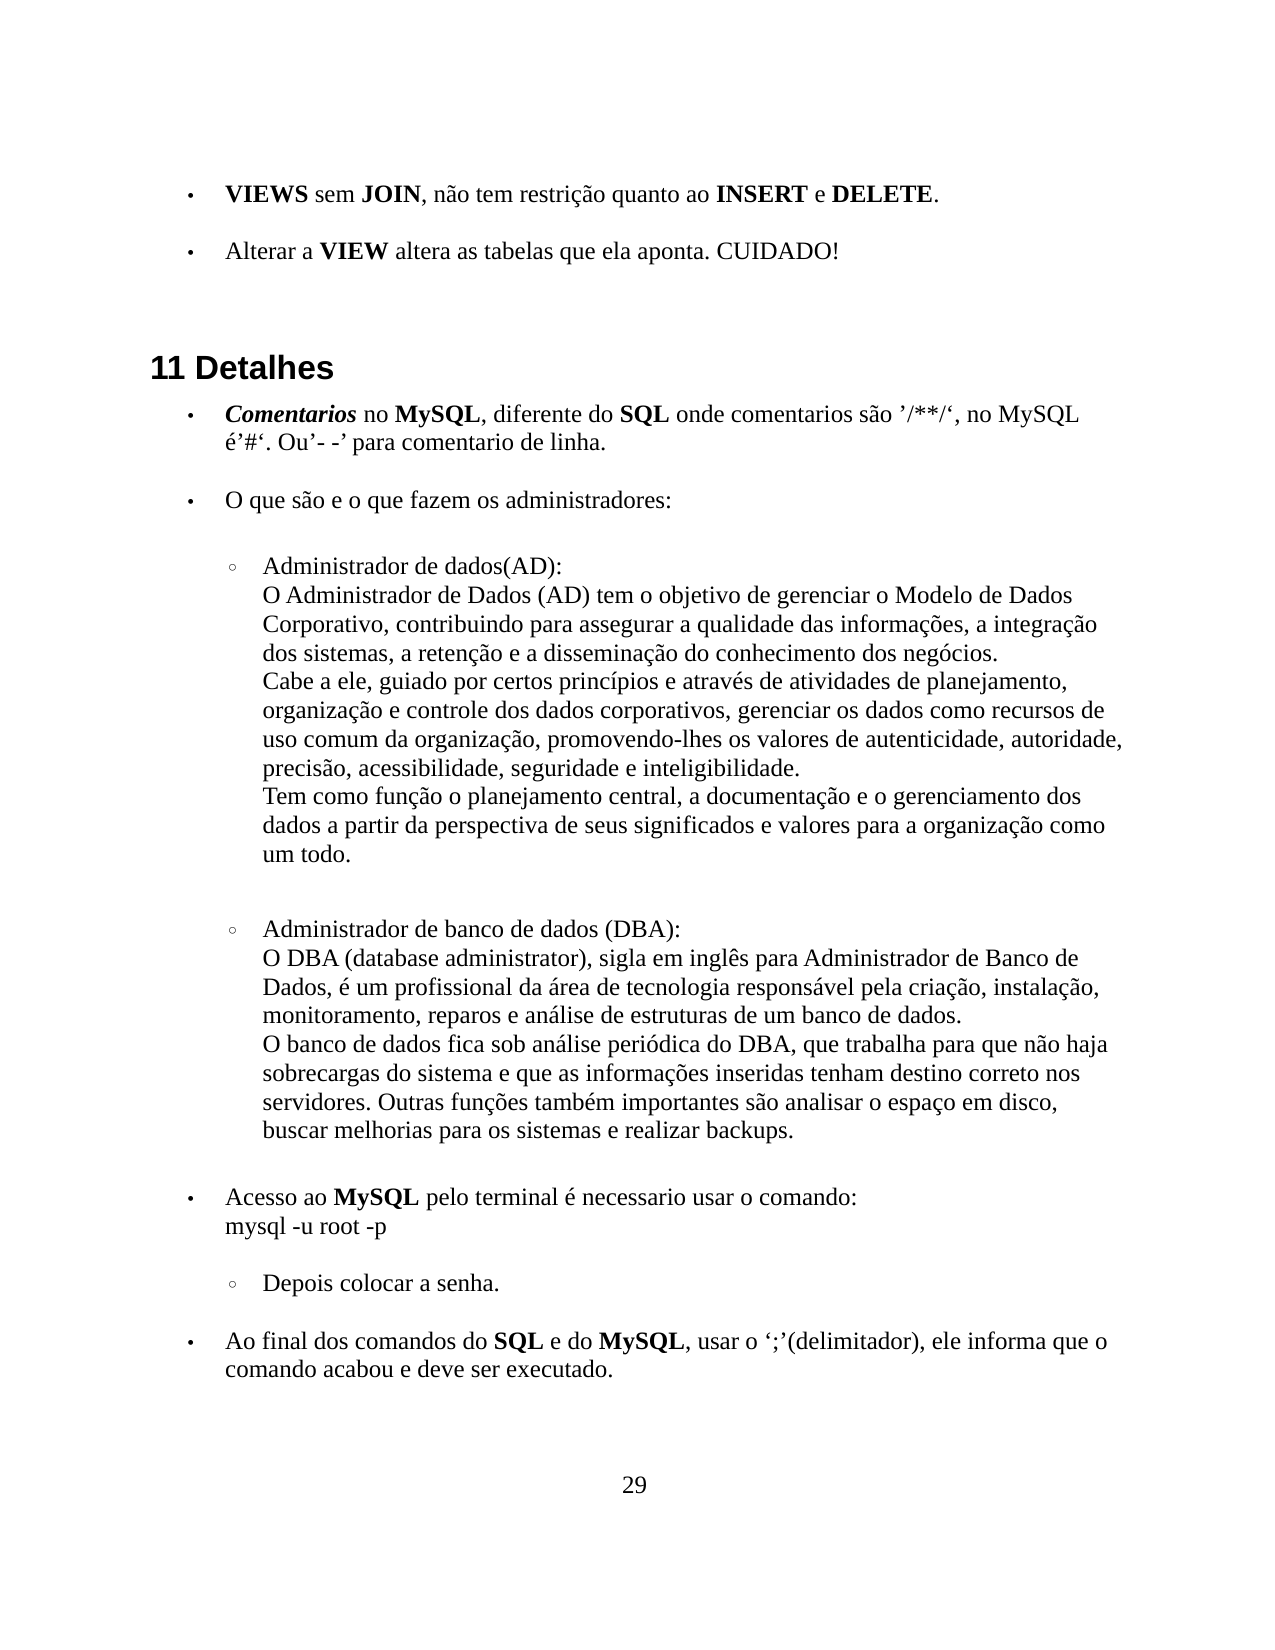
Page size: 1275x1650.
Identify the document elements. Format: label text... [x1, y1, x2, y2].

list O que são e o que fazem os administradores: [187, 485, 1125, 542]
list Administrador de dados(AD): O Administrador de Dados (AD) tem o objetivo de gerenciar o Modelo de Dados Corporativo, contribuindo para assegurar a qualidade das informações, a integração dos sistemas, a retenção e a disseminação do conhecimento dos negócios. Cabe a ele, guiado por certos princípios e através de atividades de planejamento, organização e controle dos dados corporativos, gerenciar os dados como recursos de uso comum da organização, promovendo-lhes os valores de autenticidade, autoridade, precisão, acessibilidade, seguridade e inteligibilidade. Tem como função o planejamento central, a documentação e o gerenciamento dos dados a partir da perspectiva de seus significados e valores para a organização como um todo. [225, 551, 1125, 896]
list Depois colocar a senha. [225, 1268, 1125, 1326]
list Administrador de banco de dados (DBA): O DBA (database administrator), sigla em inglês para Administrador de Banco de Dados, é um profissional da área de tecnologia responsável pela criação, instalação, monitoramento, reparos e análise de estruturas de um banco de dados. O banco de dados fica sob análise periódica do DBA, que trabalha para que não haja sobrecargas do sistema e que as informações inseridas tenham destino correto nos servidores. Outras funções também importantes são analisar o espaço em disco, buscar melhorias para os sistemas e realizar backups. [225, 914, 1125, 1173]
list Ao final dos comandos do SQL e do MySQL, usar o ‘;’(delimitador), ele informa que o comando acabou e deve ser executado. [187, 1326, 1125, 1383]
list Comentarios no MySQL, diferente do SQL onde comentarios são ’/**/‘, no MySQL é’#‘. Ou’- -’ para comentario de linha. [187, 399, 1125, 485]
subtitle 11 Detalhes [150, 347, 1125, 386]
list Acesso ao MySQL pelo terminal é necessario usar o comando: mysql -u root -p [187, 1182, 1125, 1268]
list [187, 150, 1125, 179]
list Alterar a VIEW altera as tabelas que ela aponta. CUIDADO! [187, 236, 1125, 294]
list VIEWS sem JOIN, não tem restrição quanto ao INSERT e DELETE. [187, 179, 1125, 236]
